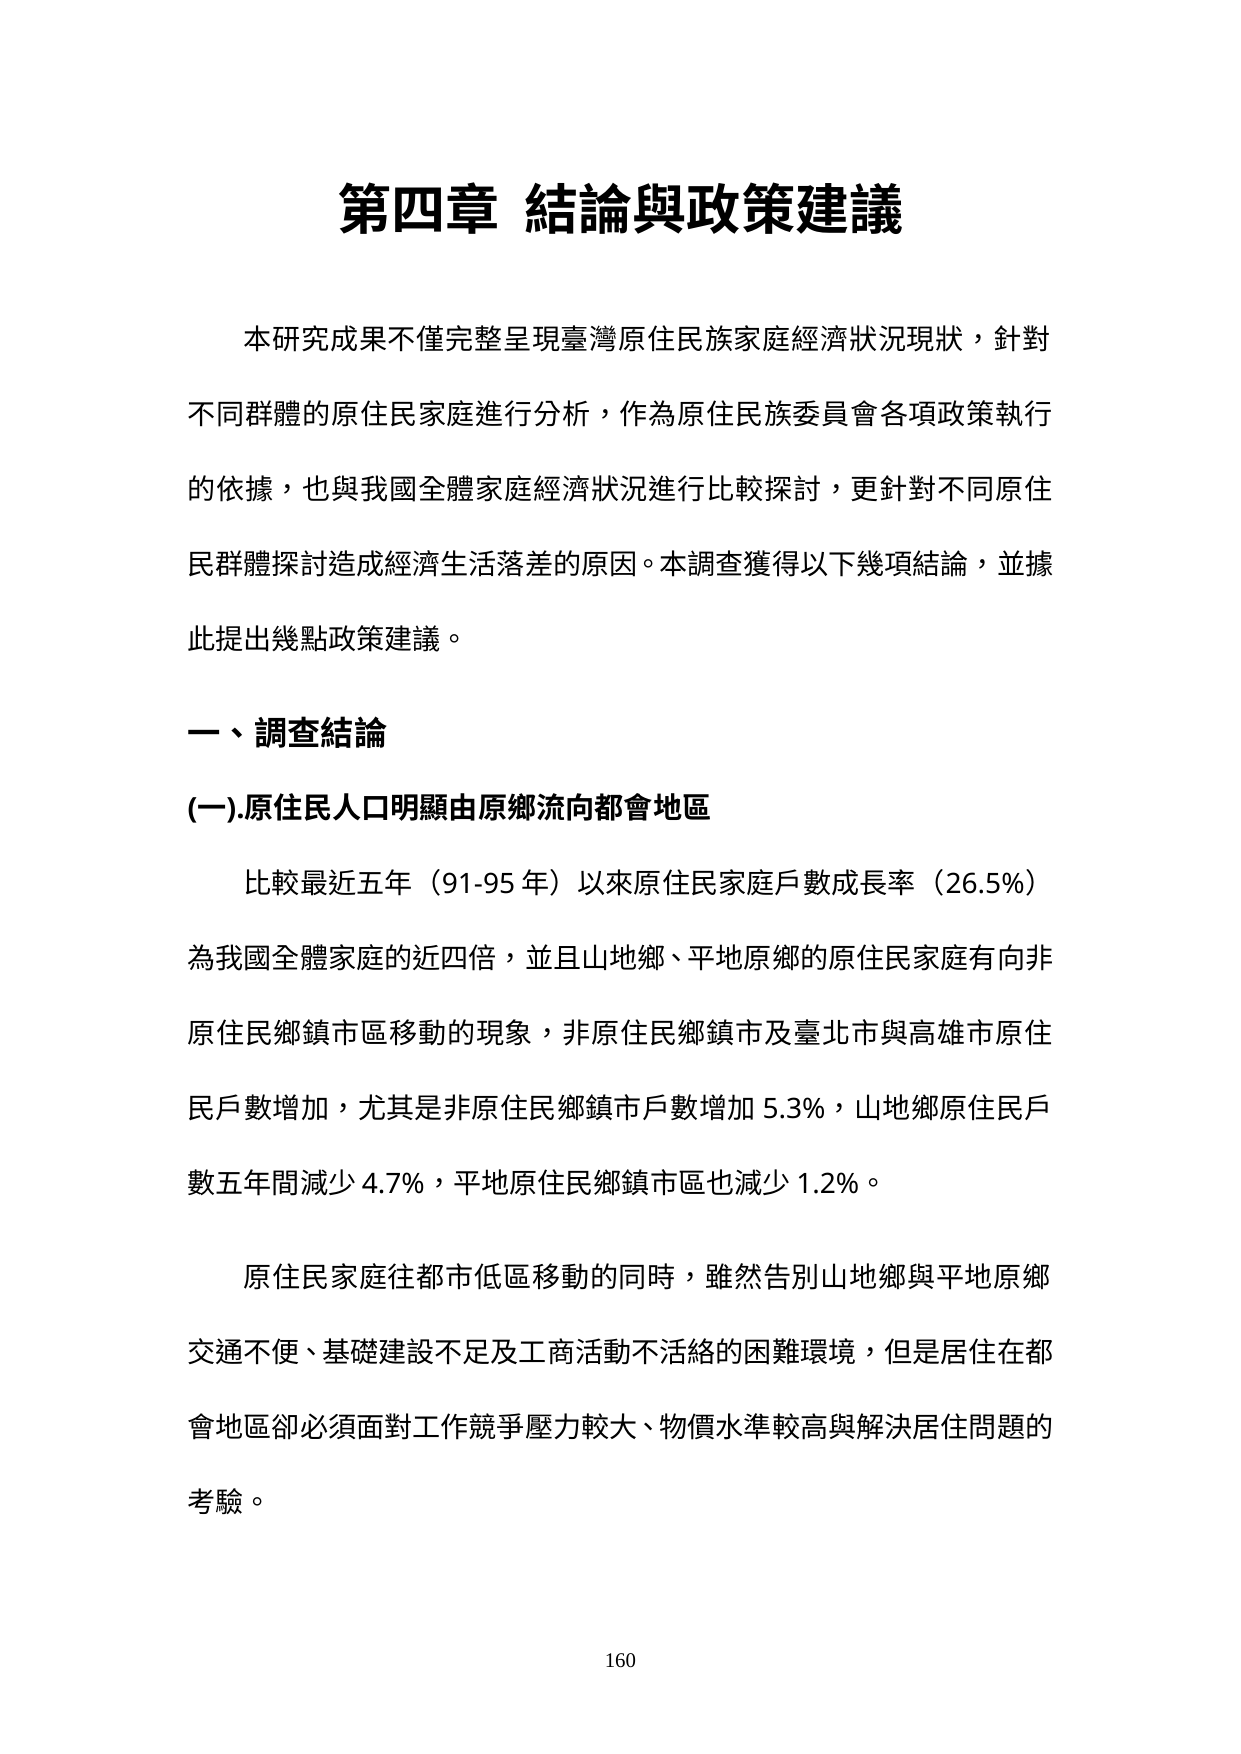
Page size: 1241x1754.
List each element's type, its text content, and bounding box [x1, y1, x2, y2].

text 第四章 結論與政策建議 [187, 150, 1053, 262]
text 一、調查結論 [187, 694, 1053, 769]
text (一).原住民人口明顯由原鄉流向都會地區 [187, 769, 1053, 844]
text 比較最近五年（91-95年）以來原住民家庭戶數成長率（26.5%）為我國全體家庭的近四倍，並且山地鄉、平地原鄉的原住民家庭有向非原住民鄉鎮市區移動的現象，非原住民鄉鎮市及臺北市與高雄市原住民戶數增加，尤其是非原住民鄉鎮市戶數增加5.3%，山地鄉原住民戶數五年間減少4.7%，平地原住民鄉鎮市區也減少1.2%。 [187, 844, 1053, 1219]
text 原住民家庭往都市低區移動的同時，雖然告別山地鄉與平地原鄉交通不便、基礎建設不足及工商活動不活絡的困難環境，但是居住在都會地區卻必須面對工作競爭壓力較大、物價水準較高與解決居住問題的考驗。 [187, 1237, 1053, 1537]
text 本研究成果不僅完整呈現臺灣原住民族家庭經濟狀況現狀，針對不同群體的原住民家庭進行分析，作為原住民族委員會各項政策執行的依據，也與我國全體家庭經濟狀況進行比較探討，更針對不同原住民群體探討造成經濟生活落差的原因。本調查獲得以下幾項結論，並據此提出幾點政策建議。 [187, 300, 1053, 675]
